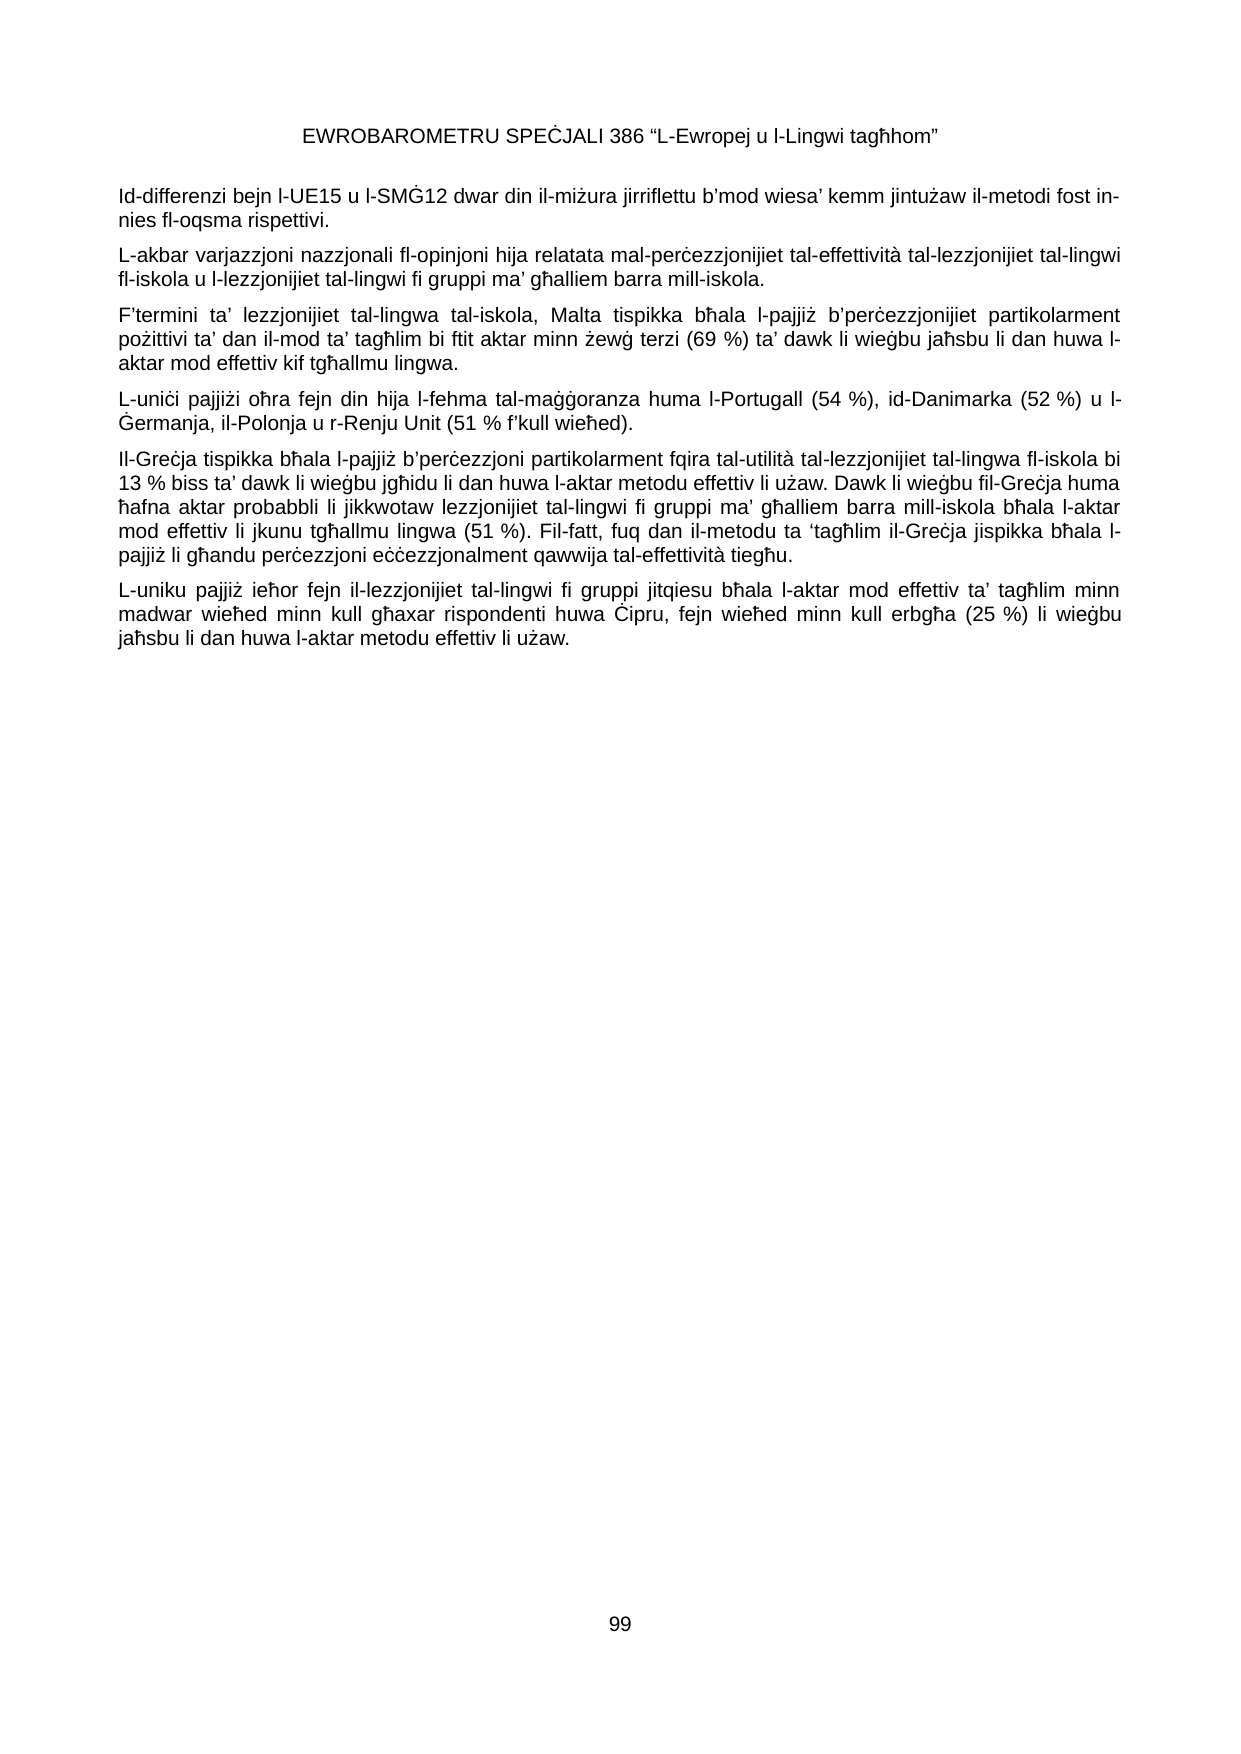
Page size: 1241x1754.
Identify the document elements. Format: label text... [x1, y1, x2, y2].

text Id-differenzi bejn l-UE15 u l-SMĠ12 dwar din il-miżura jirriflettu b’mod wiesa’ kemm jintużaw il-metodi fost in-nies fl-oqsma rispettivi. [118, 183, 1122, 231]
text L-uniku pajjiż ieħor fejn il-lezzjonijiet tal-lingwi fi gruppi jitqiesu bħala l-aktar mod effettiv ta’ tagħlim minn madwar wieħed minn kull għaxar rispondenti huwa Ċipru, fejn wieħed minn kull erbgħa (25 %) li wieġbu jaħsbu li dan huwa l-aktar metodu effettiv li użaw. [118, 578, 1122, 650]
text L-uniċi pajjiżi oħra fejn din hija l-fehma tal-maġġoranza huma l-Portugall (54 %), id-Danimarka (52 %) u l-Ġermanja, il-Polonja u r-Renju Unit (51 % f’kull wieħed). [118, 387, 1122, 435]
text F’termini ta’ lezzjonijiet tal-lingwa tal-iskola, Malta tispikka bħala l-pajjiż b’perċezzjonijiet partikolarment pożittivi ta’ dan il-mod ta’ tagħlim bi ftit aktar minn żewġ terzi (69 %) ta’ dawk li wieġbu jaħsbu li dan huwa l-aktar mod effettiv kif tgħallmu lingwa. [118, 303, 1122, 375]
text L-akbar varjazzjoni nazzjonali fl-opinjoni hija relatata mal-perċezzjonijiet tal-effettività tal-lezzjonijiet tal-lingwi fl-iskola u l-lezzjonijiet tal-lingwi fi gruppi ma’ għalliem barra mill-iskola. [118, 243, 1122, 291]
text Il-Greċja tispikka bħala l-pajjiż b’perċezzjoni partikolarment fqira tal-utilità tal-lezzjonijiet tal-lingwa fl-iskola bi 13 % biss ta’ dawk li wieġbu jgħidu li dan huwa l-aktar metodu effettiv li użaw. Dawk li wieġbu fil-Greċja huma ħafna aktar probabbli li jikkwotaw lezzjonijiet tal-lingwi fi gruppi ma’ għalliem barra mill-iskola bħala l-aktar mod effettiv li jkunu tgħallmu lingwa (51 %). Fil-fatt, fuq dan il-metodu ta ‘tagħlim il-Greċja jispikka bħala l-pajjiż li għandu perċezzjoni eċċezzjonalment qawwija tal-effettività tiegħu. [118, 447, 1122, 566]
